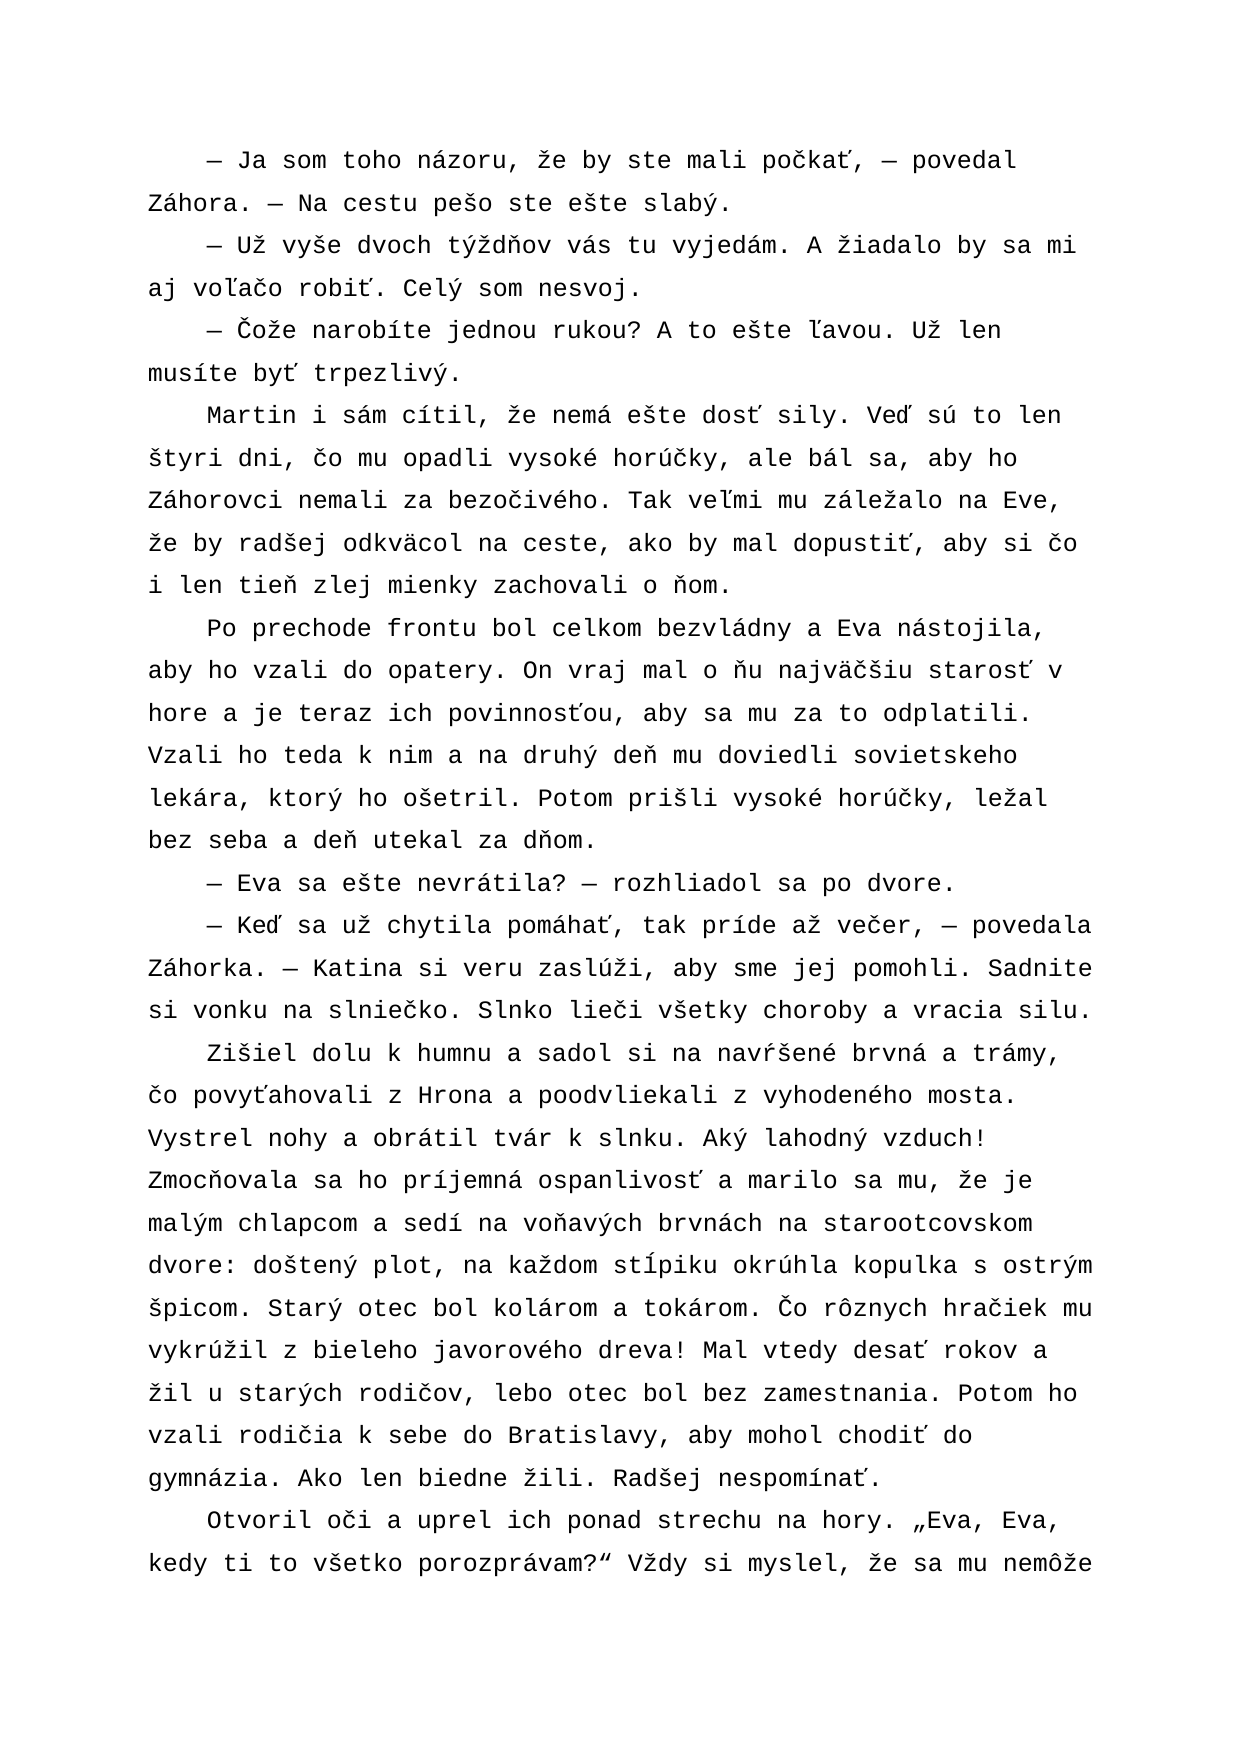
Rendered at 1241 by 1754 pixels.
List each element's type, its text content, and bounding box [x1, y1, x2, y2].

text Zišiel dolu k humnu a sadol si na navŕšené brvná a trámy, čo povyťahovali z Hrona a poodvliekali z vyhodeného mosta. Vystrel nohy a obrátil tvár k slnku. Aký lahodný vzduch! Zmocňovala sa ho príjemná ospanlivosť a marilo sa mu, že je malým chlapcom a sedí na voňavých brvnách na starootcovskom dvore: doštený plot, na každom stĺpiku okrúhla kopulka s ostrým špicom. Starý otec bol kolárom a tokárom. Čo rôznych hračiek mu vykrúžil z bieleho javorového dreva! Mal vtedy desať rokov a žil u starých rodičov, lebo otec bol bez zamestnania. Potom ho vzali rodičia k sebe do Bratislavy, aby mohol chodiť do gymnázia. Ako len biedne žili. Radšej nespomínať. [148, 1040, 1093, 1493]
text — Už vyše dvoch týždňov vás tu vyjedám. A žiadalo by sa mi aj voľačo robiť. Celý som nesvoj. [148, 233, 1093, 303]
text Martin i sám cítil, že nemá ešte dosť sily. Veď sú to len štyri dni, čo mu opadli vysoké horúčky, ale bál sa, aby ho Záhorovci nemali za bezočivého. Tak veľmi mu záležalo na Eve, že by radšej odkväcol na ceste, ako by mal dopustiť, aby si čo i len tieň zlej mienky zachovali o ňom. [148, 403, 1093, 601]
text Po prechode frontu bol celkom bezvládny a Eva nástojila, aby ho vzali do opatery. On vraj mal o ňu najväčšiu starosť v hore a je teraz ich povinnosťou, aby sa mu za to odplatili. Vzali ho teda k nim a na druhý deň mu doviedli sovietskeho lekára, ktorý ho ošetril. Potom prišli vysoké horúčky, ležal bez seba a deň utekal za dňom. [148, 615, 1093, 856]
text Otvoril oči a uprel ich ponad strechu na hory. „Eva, Eva, kedy ti to všetko porozprávam?“ Vždy si myslel, že sa mu nemôže [148, 1508, 1093, 1578]
text — Ja som toho názoru, že by ste mali počkať, — povedal Záhora. — Na cestu pešo ste ešte slabý. [148, 148, 1093, 218]
text — Čože narobíte jednou rukou? A to ešte ľavou. Už len musíte byť trpezlivý. [148, 318, 1093, 388]
text — Eva sa ešte nevrátila? — rozhliadol sa po dvore. [148, 870, 1093, 898]
text — Keď sa už chytila pomáhať, tak príde až večer, — povedala Záhorka. — Katina si veru zaslúži, aby sme jej pomohli. Sadnite si vonku na slniečko. Slnko lieči všetky choroby a vracia silu. [148, 913, 1093, 1026]
